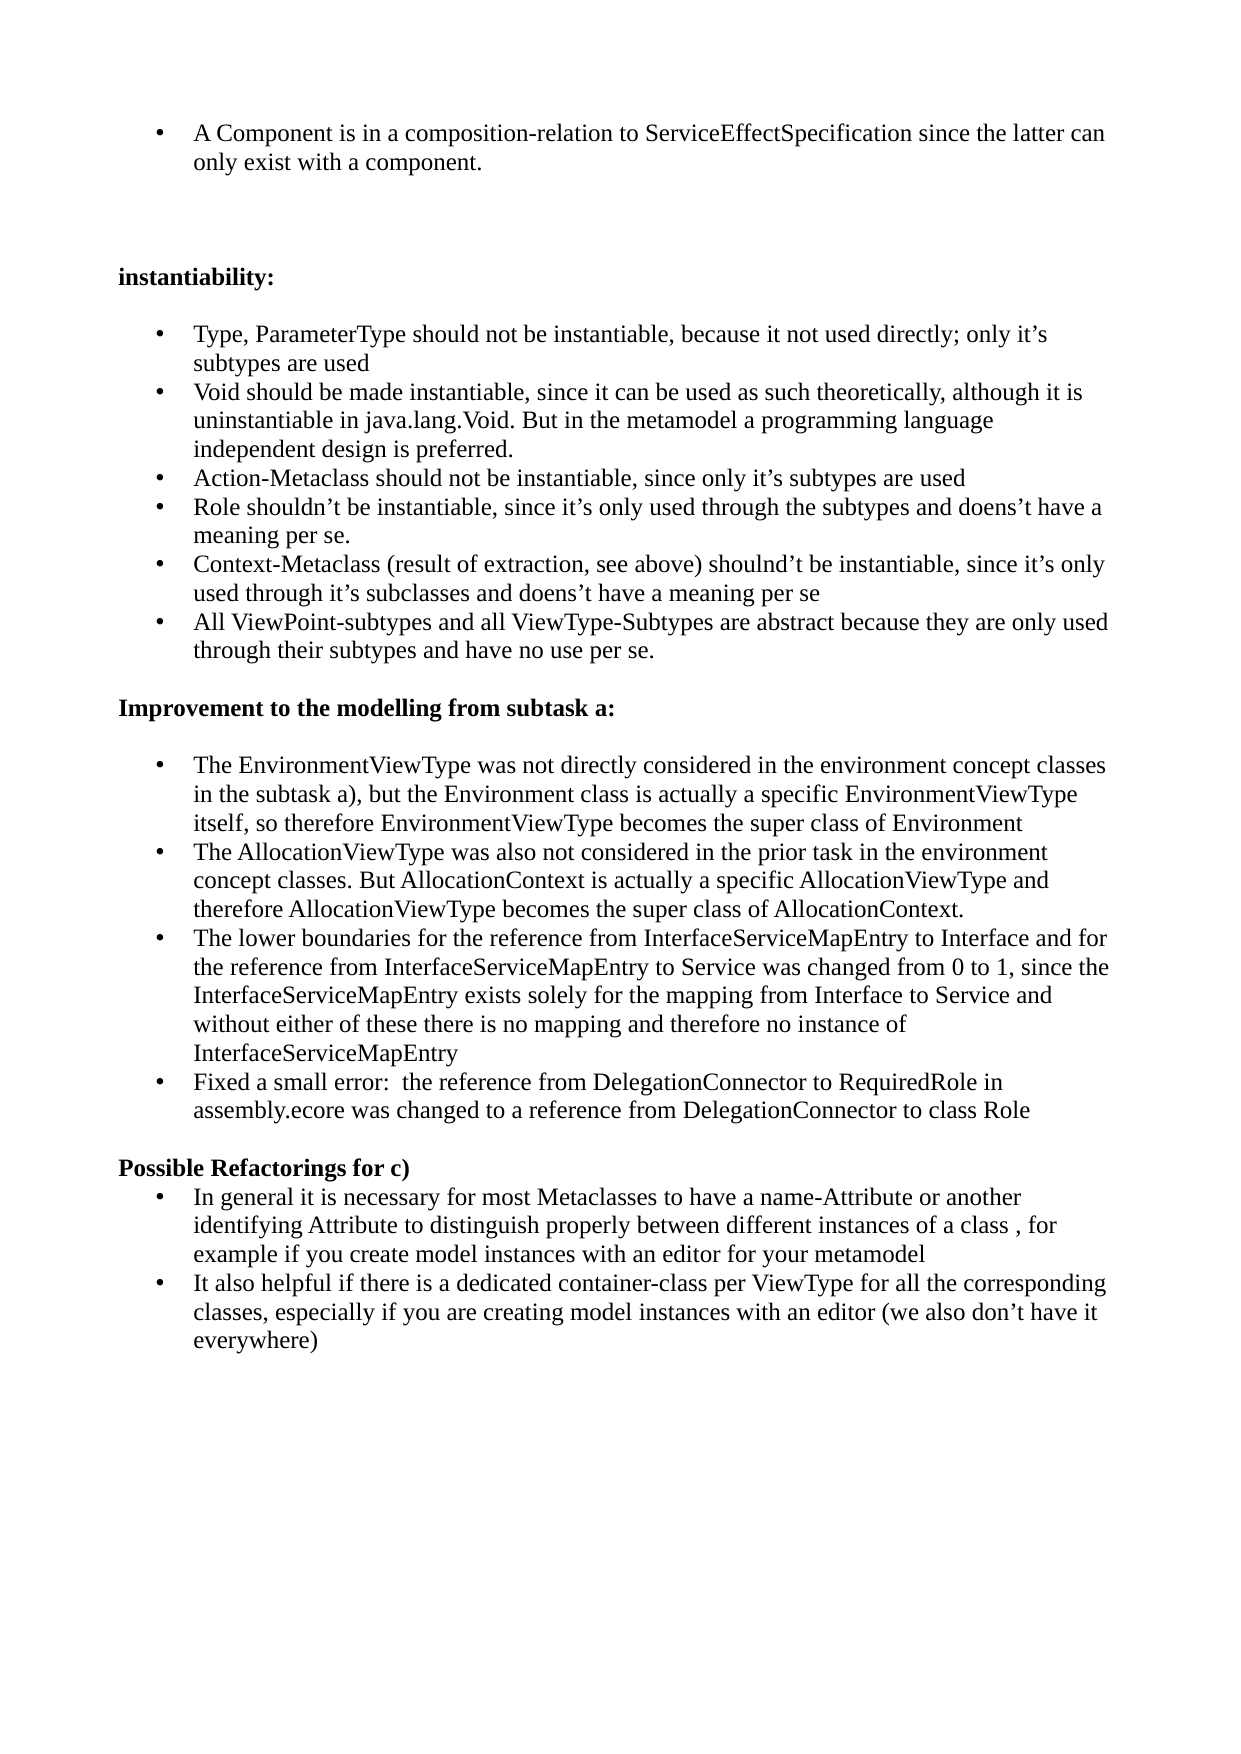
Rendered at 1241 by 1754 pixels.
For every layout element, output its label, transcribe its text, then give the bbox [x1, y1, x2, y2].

text instantiability: [118, 262, 1122, 291]
list The EnvironmentViewType was not directly considered in the environment concept classes in the subtask a), but the Environment class is actually a specific EnvironmentViewType itself, so therefore EnvironmentViewType becomes the super class of Environment [156, 751, 1122, 837]
list The AllocationViewType was also not considered in the prior task in the environment concept classes. But AllocationContext is actually a specific AllocationViewType and therefore AllocationViewType becomes the super class of AllocationContext. [156, 837, 1122, 923]
list Context-Metaclass (result of extraction, see above) shoulnd’t be instantiable, since it’s only used through it’s subclasses and doens’t have a meaning per se [156, 549, 1122, 607]
text Possible Refactorings for c) [118, 1153, 1122, 1182]
text Improvement to the modelling from subtask a: [118, 693, 1122, 722]
list The lower boundaries for the reference from InterfaceServiceMapEntry to Interface and for the reference from InterfaceServiceMapEntry to Service was changed from 0 to 1, since the InterfaceServiceMapEntry exists solely for the mapping from Interface to Service and without either of these there is no mapping and therefore no instance of InterfaceServiceMapEntry [156, 923, 1122, 1067]
list Type, ParameterType should not be instantiable, because it not used directly; only it’s subtypes are used [156, 319, 1122, 377]
list Fixed a small error: the reference from DelegationConnector to RequiredRole in assembly.ecore was changed to a reference from DelegationConnector to class Role [156, 1067, 1122, 1124]
list All ViewPoint-subtypes and all ViewType-Subtypes are abstract because they are only used through their subtypes and have no use per se. [156, 607, 1122, 664]
list Void should be made instantiable, since it can be used as such theoretically, although it is uninstantiable in java.lang.Void. But in the metamodel a programming language independent design is preferred. [156, 377, 1122, 463]
list It also helpful if there is a dedicated container-class per ViewType for all the corresponding classes, especially if you are creating model instances with an editor (we also don’t have it everywhere) [156, 1268, 1122, 1354]
list In general it is necessary for most Metaclasses to have a name-Attribute or another identifying Attribute to distinguish properly between different instances of a class , for example if you create model instances with an editor for your metamodel [156, 1182, 1122, 1268]
list Role shouldn’t be instantiable, since it’s only used through the subtypes and doens’t have a meaning per se. [156, 492, 1122, 549]
list Action-Metaclass should not be instantiable, since only it’s subtypes are used [156, 463, 1122, 492]
list A Component is in a composition-relation to ServiceEffectSpecification since the latter can only exist with a component. [156, 118, 1122, 176]
